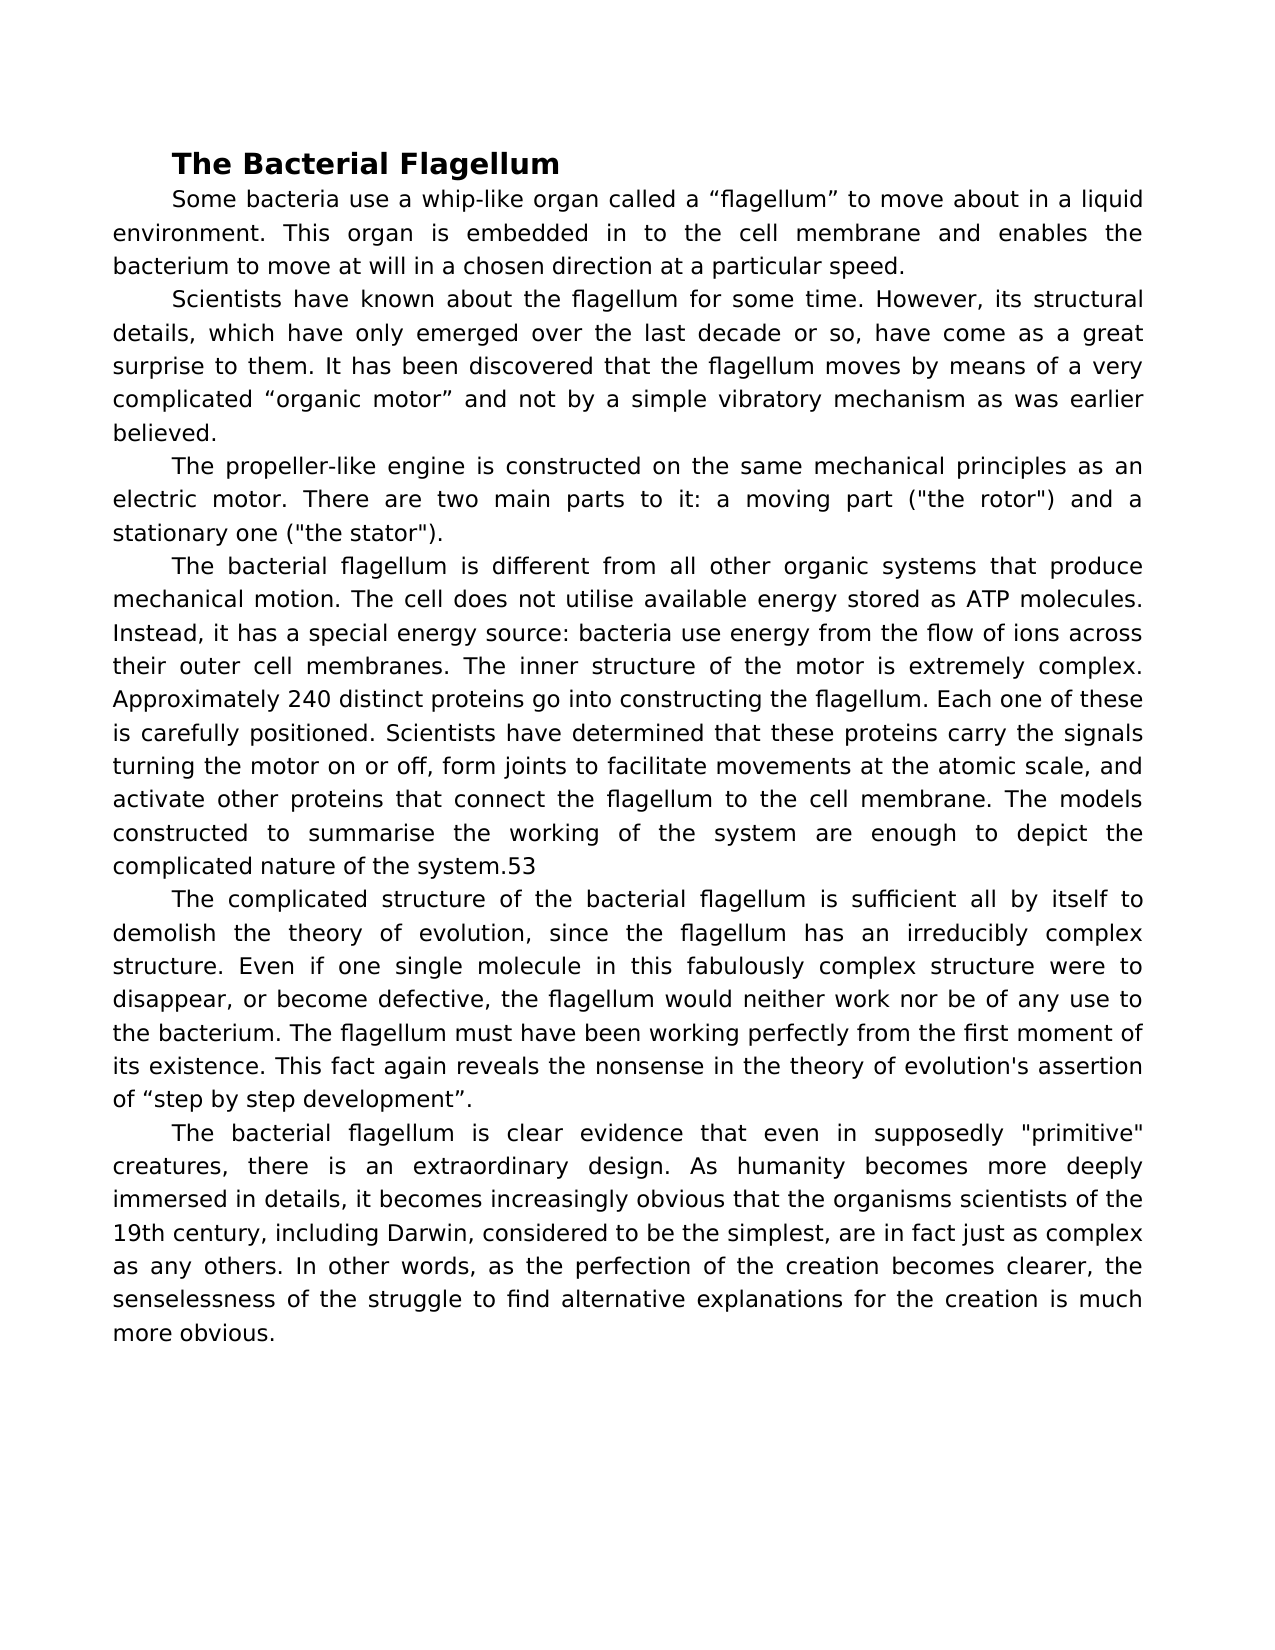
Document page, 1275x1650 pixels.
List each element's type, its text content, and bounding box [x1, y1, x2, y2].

text Scientists have known about the flagellum for some time. However, its structural details, which have only emerged over the last decade or so, have come as a great surprise to them. It has been discovered that the flagellum moves by means of a very complicated “organic motor” and not by a simple vibratory mechanism as was earlier believed. [112, 281, 1145, 448]
text The complicated structure of the bacterial flagellum is sufficient all by itself to demolish the theory of evolution, since the flagellum has an irreducibly complex structure. Even if one single molecule in this fabulously complex structure were to disappear, or become defective, the flagellum would neither work nor be of any use to the bacterium. The flagellum must have been working perfectly from the first moment of its existence. This fact again reveals the nonsense in the theory of evolution's assertion of “step by step development”. [112, 881, 1145, 1114]
text The propeller-like engine is constructed on the same mechanical principles as an electric motor. There are two main parts to it: a moving part ("the rotor") and a stationary one ("the stator"). [112, 448, 1145, 548]
text The bacterial flagellum is clear evidence that even in supposedly "primitive" creatures, there is an extraordinary design. As humanity becomes more deeply immersed in details, it becomes increasingly obvious that the organisms scientists of the 19th century, including Darwin, considered to be the simplest, are in fact just as complex as any others. In other words, as the perfection of the creation becomes clearer, the senselessness of the struggle to find alternative explanations for the creation is much more obvious. [112, 1114, 1145, 1348]
text The bacterial flagellum is different from all other organic systems that produce mechanical motion. The cell does not utilise available energy stored as ATP molecules. Instead, it has a special energy source: bacteria use energy from the flow of ions across their outer cell membranes. The inner structure of the motor is extremely complex. Approximately 240 distinct proteins go into constructing the flagellum. Each one of these is carefully positioned. Scientists have determined that these proteins carry the signals turning the motor on or off, form joints to facilitate movements at the atomic scale, and activate other proteins that connect the flagellum to the cell membrane. The models constructed to summarise the working of the system are enough to depict the complicated nature of the system.53 [112, 548, 1145, 881]
text Some bacteria use a whip-like organ called a “flagellum” to move about in a liquid environment. This organ is embedded in to the cell membrane and enables the bacterium to move at will in a chosen direction at a particular speed. [112, 181, 1145, 281]
text The Bacterial Flagellum [112, 148, 1145, 181]
